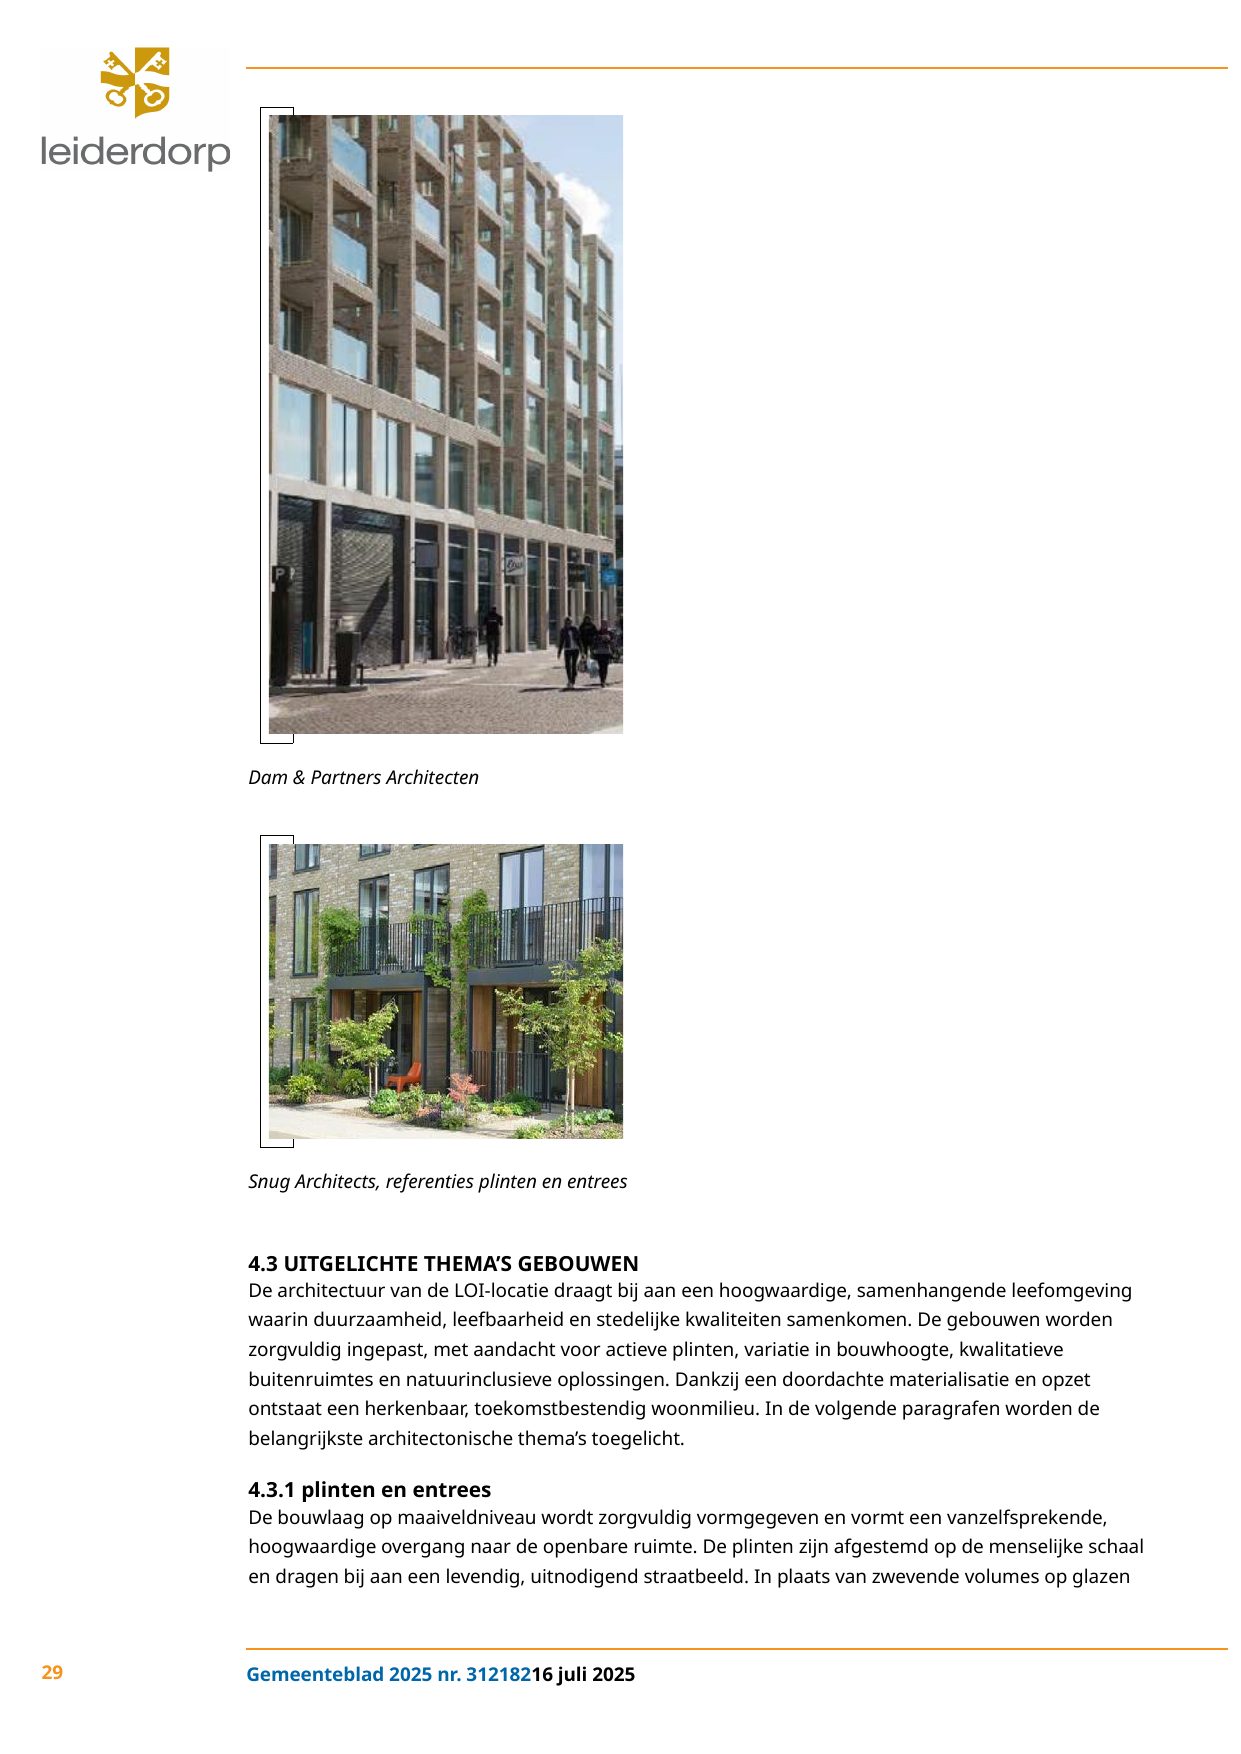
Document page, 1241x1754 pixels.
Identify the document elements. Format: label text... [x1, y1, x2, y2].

picture [268, 844, 624, 1139]
text 4.3.1 plinten en entrees [248, 1475, 1152, 1504]
text De architectuur van de LOI-locatie draagt bij aan een hoogwaardige, samenhangende leefomgeving waarin duurzaamheid, leefbaarheid en stedelijke kwaliteiten samenkomen. De gebouwen worden zorgvuldig ingepast, met aandacht voor actieve plinten, variatie in bouwhoogte, kwalitatieve buitenruimtes en natuurinclusieve oplossingen. Dankzij een doordachte materialisatie en opzet ontstaat een herkenbaar, toekomstbestendig woonmilieu. In de volgende paragrafen worden de belangrijkste architectonische thema’s toegelicht. [248, 1277, 1152, 1451]
text 4.3 UITGELICHTE THEMA’S GEBOUWEN [248, 1249, 1152, 1277]
text Dam & Partners Architecten [248, 764, 1152, 790]
picture [41, 47, 231, 172]
text De bouwlaag op maaiveldniveau wordt zorgvuldig vormgegeven en vormt een vanzelfsprekende, hoogwaardige overgang naar de openbare ruimte. De plinten zijn afgestemd op de menselijke schaal en dragen bij aan een levendig, uitnodigend straatbeeld. In plaats van zwevende volumes op glazen [248, 1504, 1152, 1589]
picture [268, 115, 624, 734]
text Snug Architects, referenties plinten en entrees [248, 1169, 1152, 1194]
